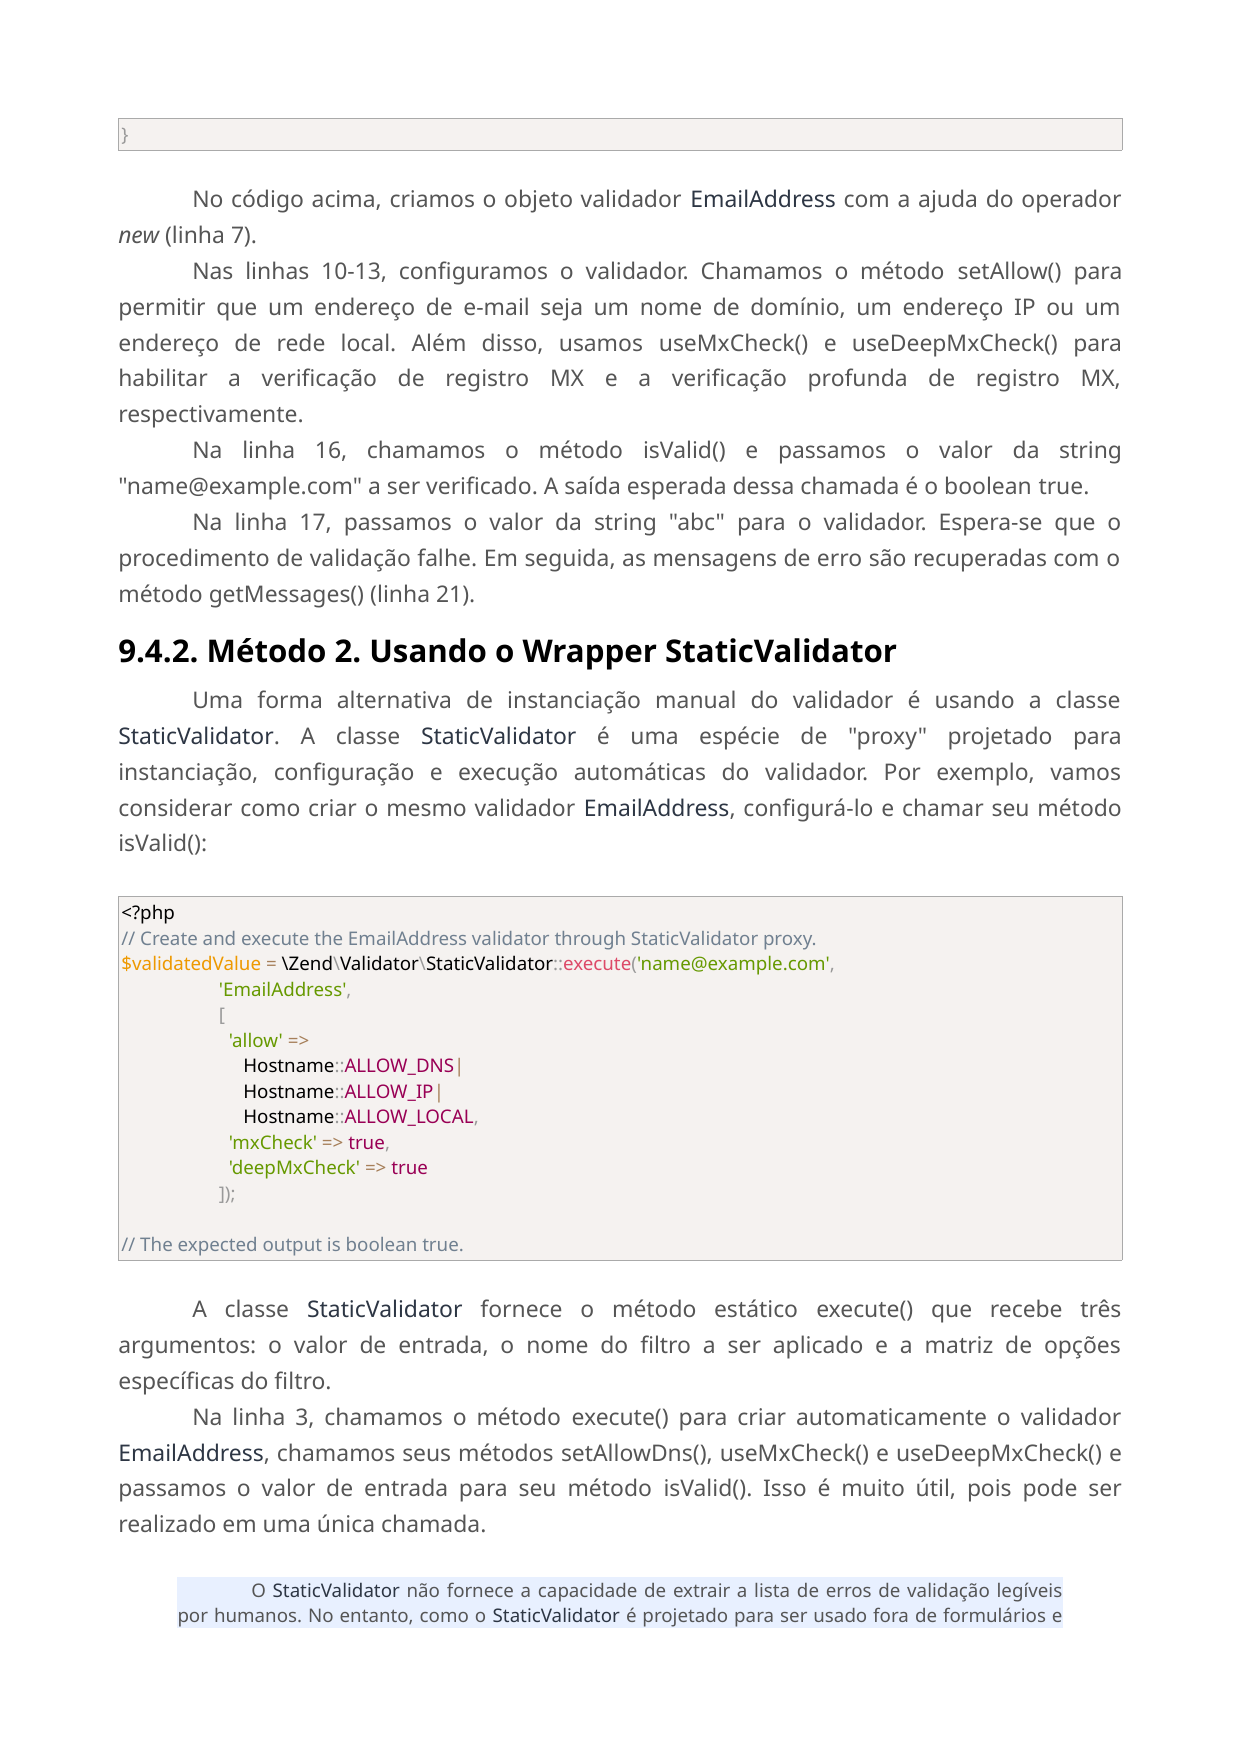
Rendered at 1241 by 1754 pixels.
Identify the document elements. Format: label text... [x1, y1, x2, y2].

subtitle 9.4.2. Método 2. Usando o Wrapper StaticValidator [118, 628, 1122, 671]
text Na linha 17, passamos o valor da string "abc" para o validador. Espera-se que o procedimento de validação falhe. Em seguida, as mensagens de erro são recuperadas com o método getMessages() (linha 21). [118, 506, 1122, 609]
text No código acima, criamos o objeto validador EmailAddress com a ajuda do operador new (linha 7). [118, 183, 1122, 250]
text Hostname::ALLOW_DNS| [119, 1049, 1122, 1075]
text $validatedValue = \Zend\Validator\StaticValidator::execute('name@example.com', [119, 947, 1122, 973]
text Nas linhas 10-13, configuramos o validador. Chamamos o método setAllow() para permitir que um endereço de e-mail seja um nome de domínio, um endereço IP ou um endereço de rede local. Além disso, usamos useMxCheck() e useDeepMxCheck() para habilitar a verificação de registro MX e a verificação profunda de registro MX, respectivamente. [118, 254, 1122, 429]
text // Create and execute the EmailAddress validator through StaticValidator proxy. [119, 922, 1122, 947]
text Na linha 16, chamamos o método isValid() e passamos o valor da string "name@example.com" a ser verificado. A saída esperada dessa chamada é o boolean true. [118, 434, 1122, 501]
text 'allow' => [119, 1024, 1122, 1049]
text 'deepMxCheck' => true [119, 1152, 1122, 1177]
text [ [119, 998, 1122, 1024]
text Hostname::ALLOW_LOCAL, [119, 1101, 1122, 1126]
text // The expected output is boolean true. [119, 1228, 1122, 1260]
text <?php [119, 897, 1122, 922]
text A classe StaticValidator fornece o método estático execute() que recebe três argumentos: o valor de entrada, o nome do filtro a ser aplicado e a matriz de opções específicas do filtro. [118, 1293, 1122, 1396]
text Hostname::ALLOW_IP| [119, 1075, 1122, 1101]
text Uma forma alternativa de instanciação manual do validador é usando a classe StaticValidator. A classe StaticValidator é uma espécie de "proxy" projetado para instanciação, configuração e execução automáticas do validador. Por exemplo, vamos considerar como criar o mesmo validador EmailAddress, configurá-lo e chamar seu método isValid(): [118, 684, 1122, 859]
text 'EmailAddress', [119, 973, 1122, 998]
text O StaticValidator não fornece a capacidade de extrair a lista de erros de validação legíveis por humanos. No entanto, como o StaticValidator é projetado para ser usado fora de formulários e [177, 1577, 1063, 1628]
text ]); [119, 1177, 1122, 1203]
text 'mxCheck' => true, [119, 1126, 1122, 1152]
text } [119, 119, 1122, 150]
text Na linha 3, chamamos o método execute() para criar automaticamente o validador EmailAddress, chamamos seus métodos setAllowDns(), useMxCheck() e useDeepMxCheck() e passamos o valor de entrada para seu método isValid(). Isso é muito útil, pois pode ser realizado em uma única chamada. [118, 1401, 1122, 1539]
